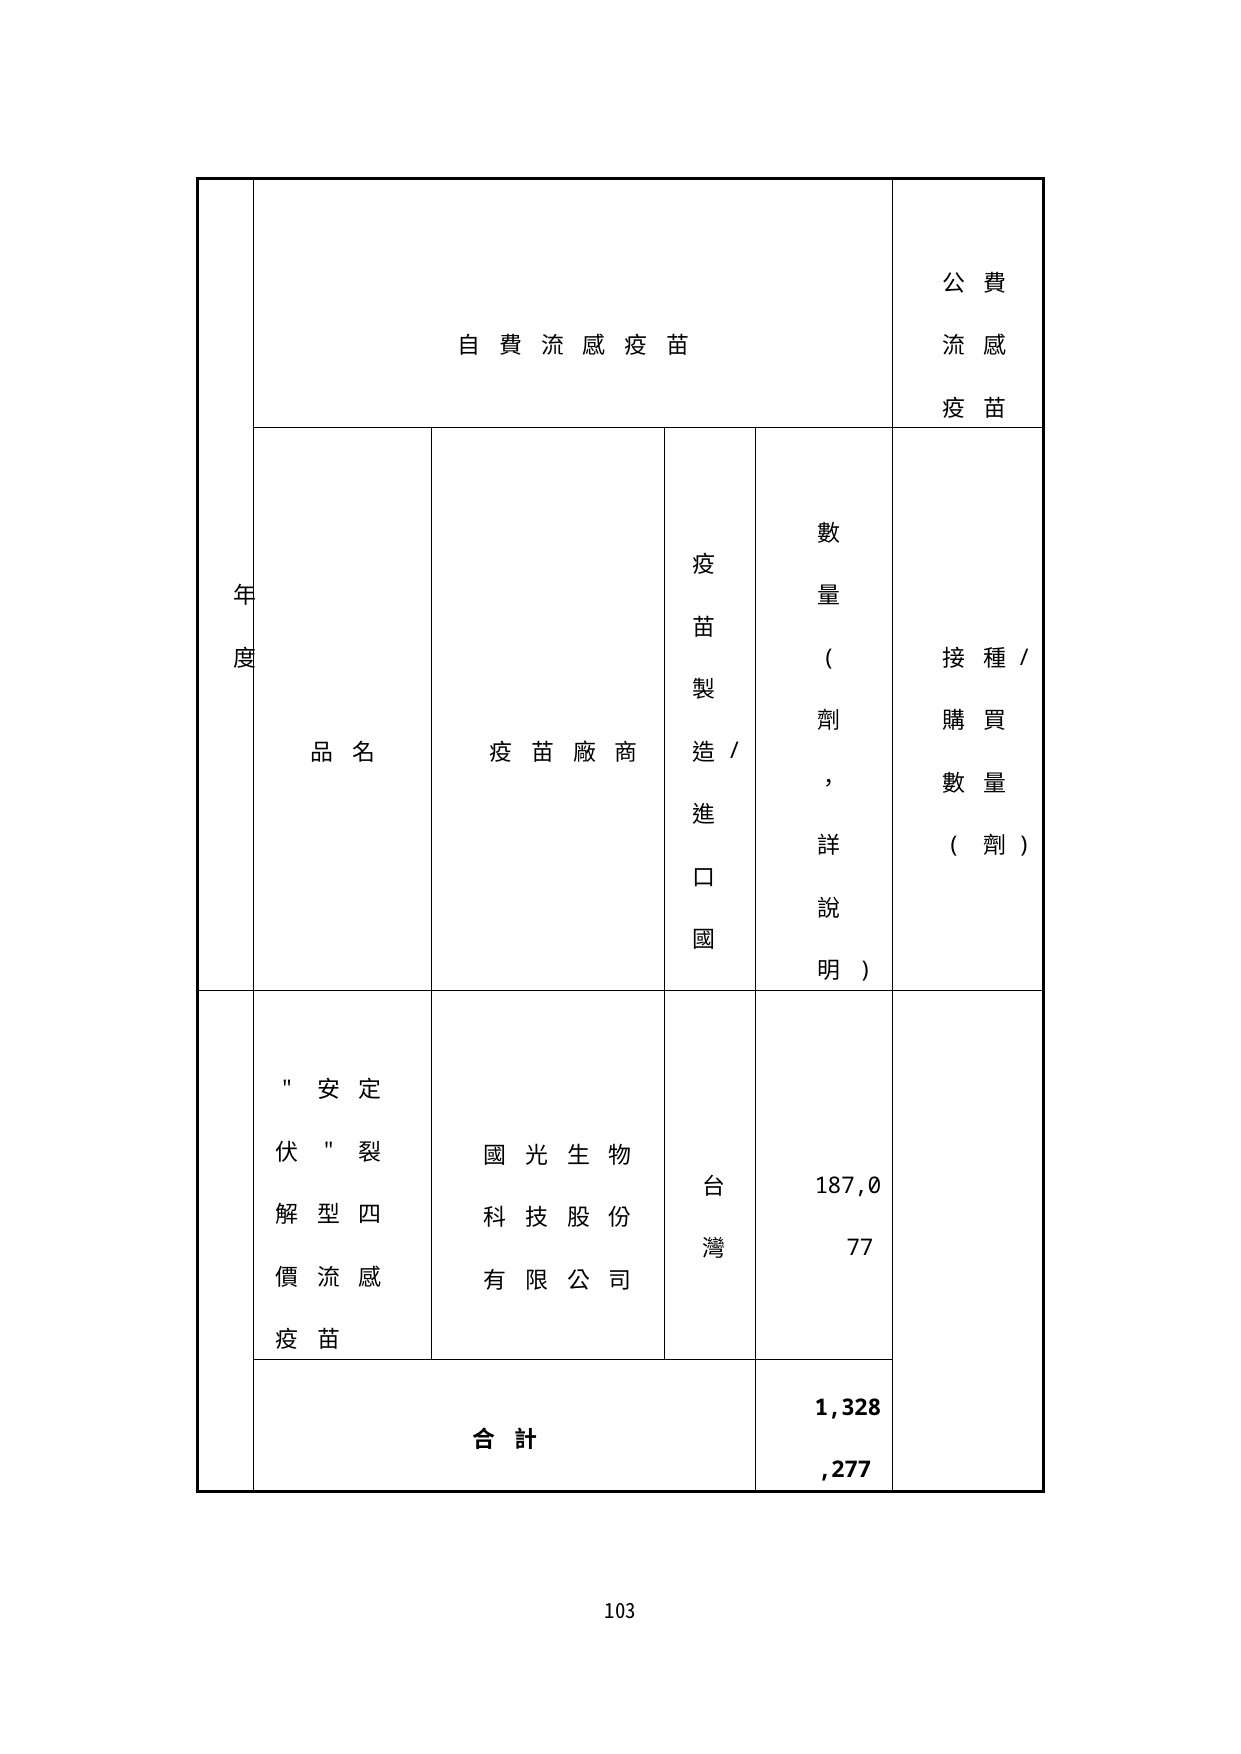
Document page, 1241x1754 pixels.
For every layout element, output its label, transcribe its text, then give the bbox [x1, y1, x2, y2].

table_header 年度 [199, 180, 253, 990]
table_cell [893, 991, 1042, 1490]
table_header 公費流感疫苗 [893, 180, 1042, 427]
table_cell 疫苗製造/進口國 [665, 428, 755, 990]
table_cell 疫苗廠商 [432, 428, 664, 990]
table_cell "安定伏"裂解型四價流感疫苗 [254, 991, 431, 1358]
table_cell [199, 991, 253, 1490]
table_cell 國光生物科技股份有限公司 [432, 991, 664, 1358]
table_cell 數量(劑，詳說明) [756, 428, 892, 990]
table_cell 187,077 [756, 991, 892, 1358]
table_header 自費流感疫苗 [254, 180, 892, 427]
table_cell 接種/購買數量(劑) [893, 428, 1042, 990]
table_cell 台灣 [665, 991, 755, 1358]
table_cell 1,328,277 [756, 1360, 892, 1490]
table_cell 品名 [254, 428, 431, 990]
table_cell 合計 [254, 1360, 755, 1490]
